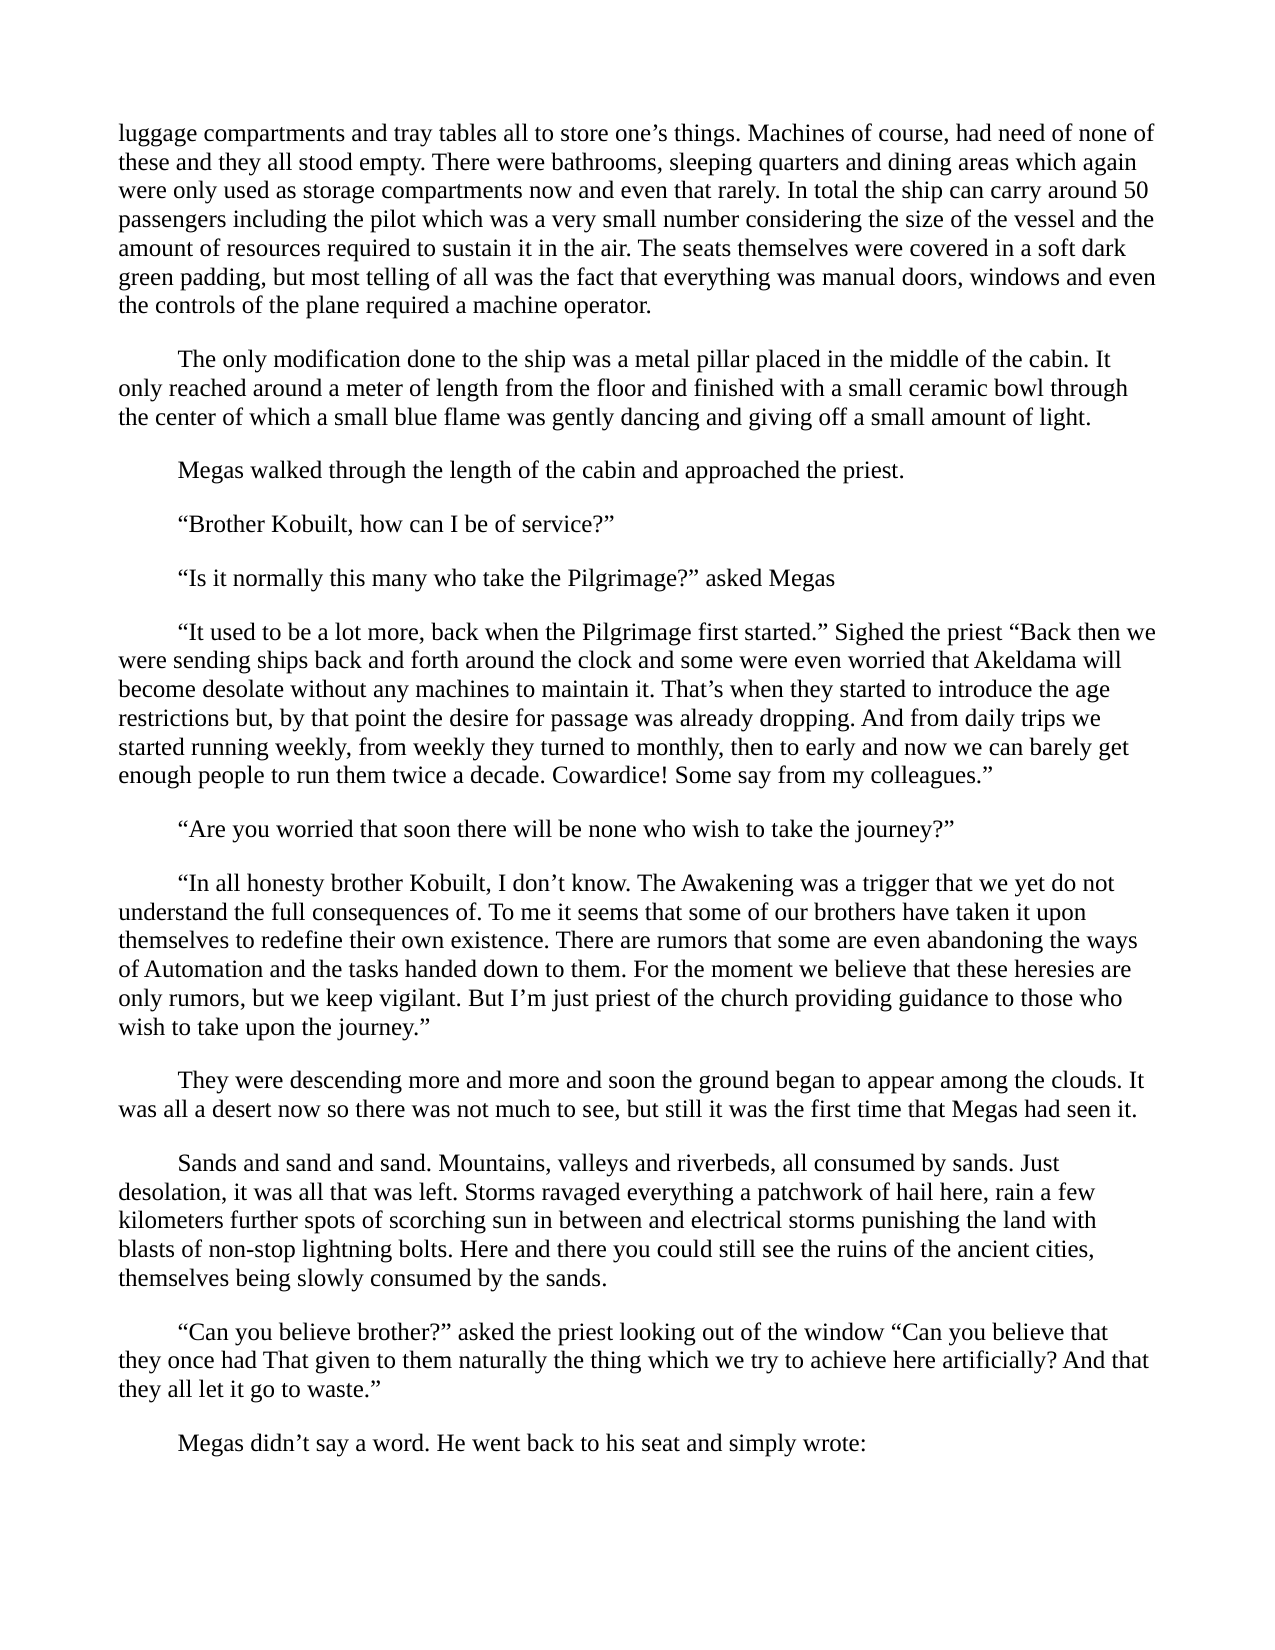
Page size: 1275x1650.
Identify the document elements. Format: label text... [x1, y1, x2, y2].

text Megas didn’t say a word. He went back to his seat and simply wrote: [118, 1428, 1157, 1457]
text Sands and sand and sand. Mountains, valleys and riverbeds, all consumed by sands. Just desolation, it was all that was left. Storms ravaged everything a patchwork of hail here, rain a few kilometers further spots of scorching sun in between and electrical storms punishing the land with blasts of non-stop lightning bolts. Here and there you could still see the ruins of the ancient cities, themselves being slowly consumed by the sands. [118, 1148, 1157, 1292]
text They were descending more and more and soon the ground began to appear among the clouds. It was all a desert now so there was not much to see, but still it was the first time that Megas had seen it. [118, 1066, 1157, 1123]
text Megas walked through the length of the cabin and approached the priest. [118, 456, 1157, 484]
text “It used to be a lot more, back when the Pilgrimage first started.” Sighed the priest “Back then we were sending ships back and forth around the clock and some were even worried that Akeldama will become desolate without any machines to maintain it. That’s when they started to introduce the age restrictions but, by that point the desire for passage was already dropping. And from daily trips we started running weekly, from weekly they turned to monthly, then to early and now we can barely get enough people to run them twice a decade. Cowardice! Some say from my colleagues.” [118, 617, 1157, 789]
text “Are you worried that soon there will be none who wish to take the journey?” [118, 814, 1157, 843]
text “In all honesty brother Kobuilt, I don’t know. The Awakening was a trigger that we yet do not understand the full consequences of. To me it seems that some of our brothers have taken it upon themselves to redefine their own existence. There are rumors that some are even abandoning the ways of Automation and the tasks handed down to them. For the moment we believe that these heresies are only rumors, but we keep vigilant. But I’m just priest of the church providing guidance to those who wish to take upon the journey.” [118, 868, 1157, 1041]
text “Can you believe brother?” asked the priest looking out of the window “Can you believe that they once had That given to them naturally the thing which we try to achieve here artificially? And that they all let it go to waste.” [118, 1317, 1157, 1403]
text luggage compartments and tray tables all to store one’s things. Machines of course, had need of none of these and they all stood empty. There were bathrooms, sleeping quarters and dining areas which again were only used as storage compartments now and even that rarely. In total the ship can carry around 50 passengers including the pilot which was a very small number considering the size of the vessel and the amount of resources required to sustain it in the air. The seats themselves were covered in a soft dark green padding, but most telling of all was the fact that everything was manual doors, windows and even the controls of the plane required a machine operator. [118, 118, 1157, 319]
text “Brother Kobuilt, how can I be of service?” [118, 509, 1157, 538]
text The only modification done to the ship was a metal pillar placed in the middle of the cabin. It only reached around a meter of length from the floor and finished with a small ceramic bowl through the center of which a small blue flame was gently dancing and giving off a small amount of light. [118, 344, 1157, 431]
text “Is it normally this many who take the Pilgrimage?” asked Megas [118, 563, 1157, 592]
